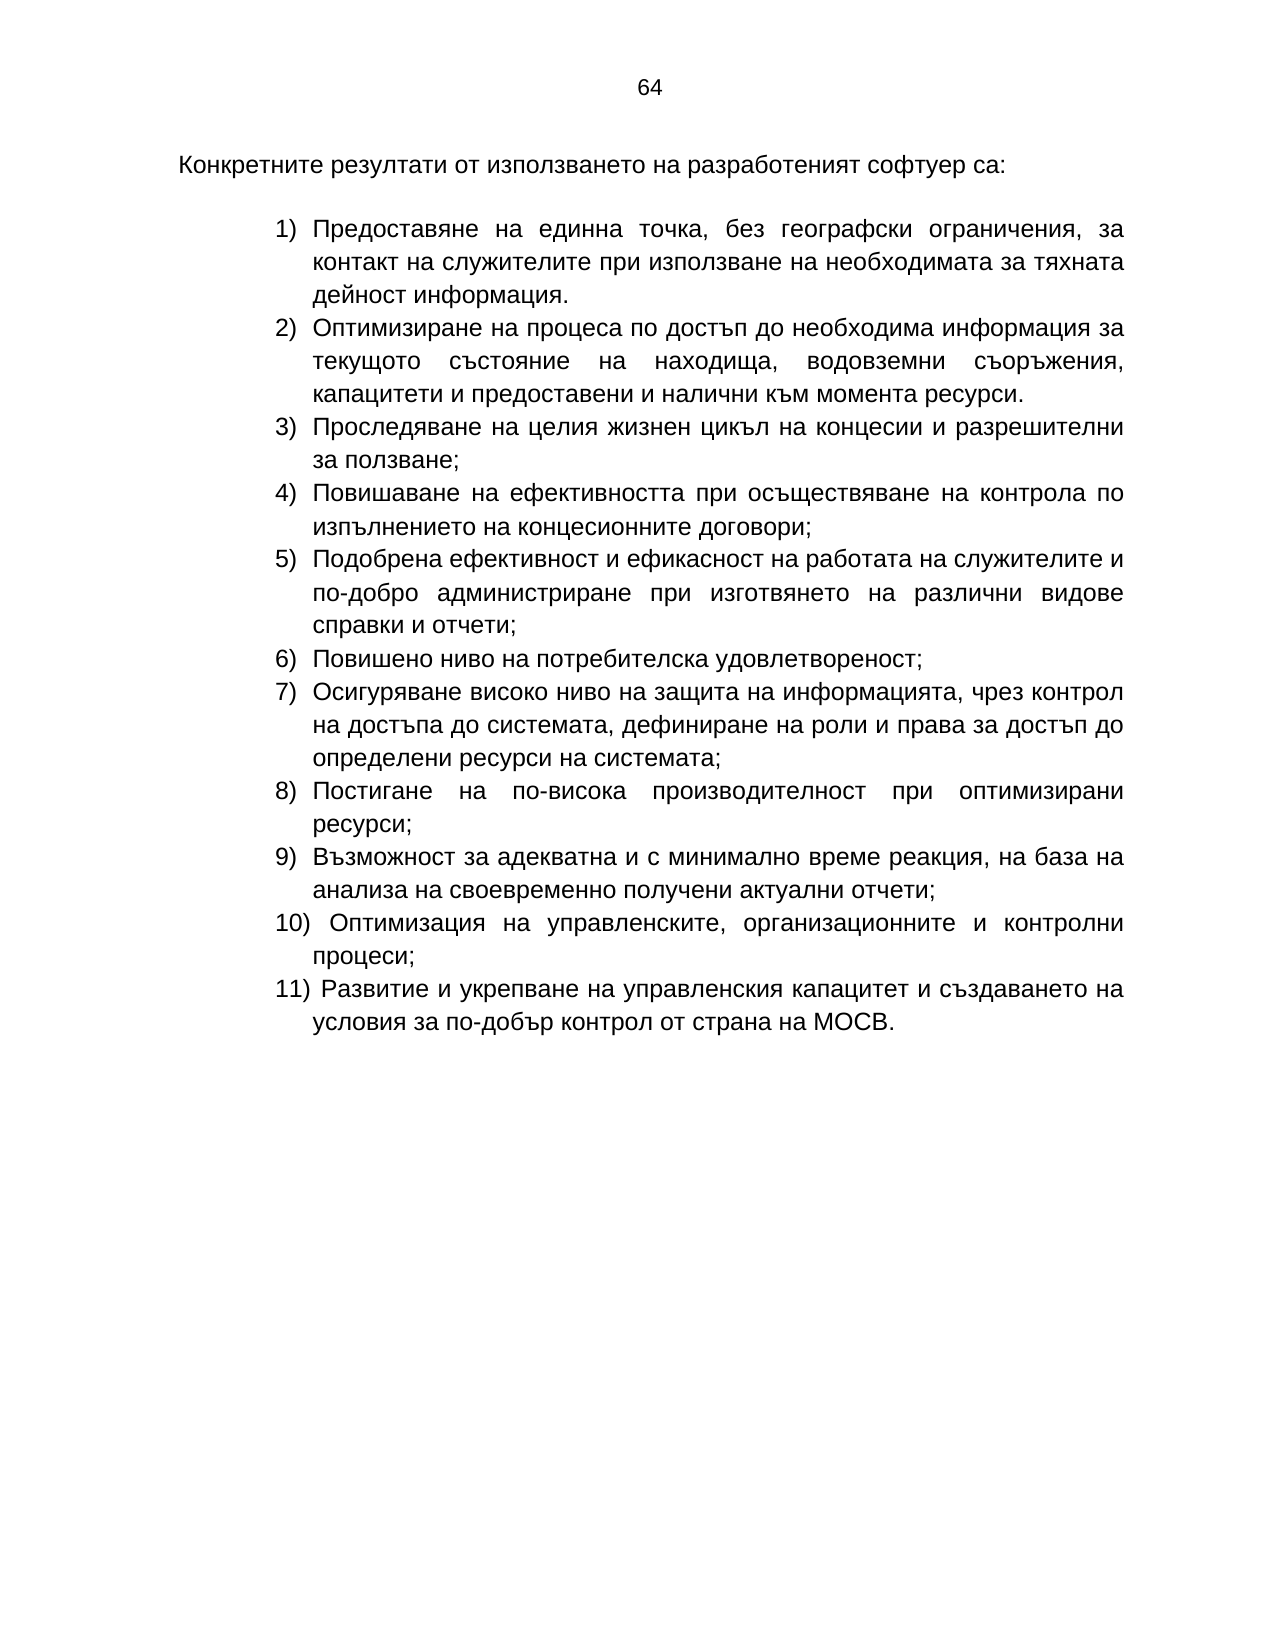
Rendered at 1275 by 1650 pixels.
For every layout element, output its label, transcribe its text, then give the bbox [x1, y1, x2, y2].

list Проследяване на целия жизнен цикъл на концесии и разрешителни за ползване; [275, 412, 1125, 474]
list Осигуряване високо ниво на защита на информацията, чрез контрол на достъпа до системата, дефиниране на роли и права за достъп до определени ресурси на системата; [275, 677, 1125, 771]
list Оптимизиране на процеса по достъп до необходима информация за текущото състояние на находища, водовземни съоръжения, капацитети и предоставени и налични към момента ресурси. [275, 313, 1125, 408]
list Предоставяне на единна точка, без географски ограничения, за контакт на служителите при използване на необходимата за тяхната дейност информация. [275, 214, 1125, 309]
list Повишаване на ефективността при осъществяване на контрола по изпълнението на концесионните договори; [275, 478, 1125, 540]
list Постигане на по-висока производителност при оптимизирани ресурси; [275, 776, 1125, 837]
list Възможност за адекватна и с минимално време реакция, на база на анализа на своевременно получени актуални отчети; [275, 842, 1125, 903]
list Оптимизация на управленските, организационните и контролни процеси; [275, 908, 1125, 969]
text Конкретните резултати от използването на разработеният софтуер са: [178, 150, 1125, 179]
list Развитие и укрепване на управленския капацитет и създаването на условия за по-добър контрол от страна на МОСВ. [275, 974, 1125, 1036]
list Повишено ниво на потребителска удовлетвореност; [275, 643, 1125, 672]
list Подобрена ефективност и ефикасност на работата на служителите и по-добро администриране при изготвянето на различни видове справки и отчети; [275, 544, 1125, 639]
